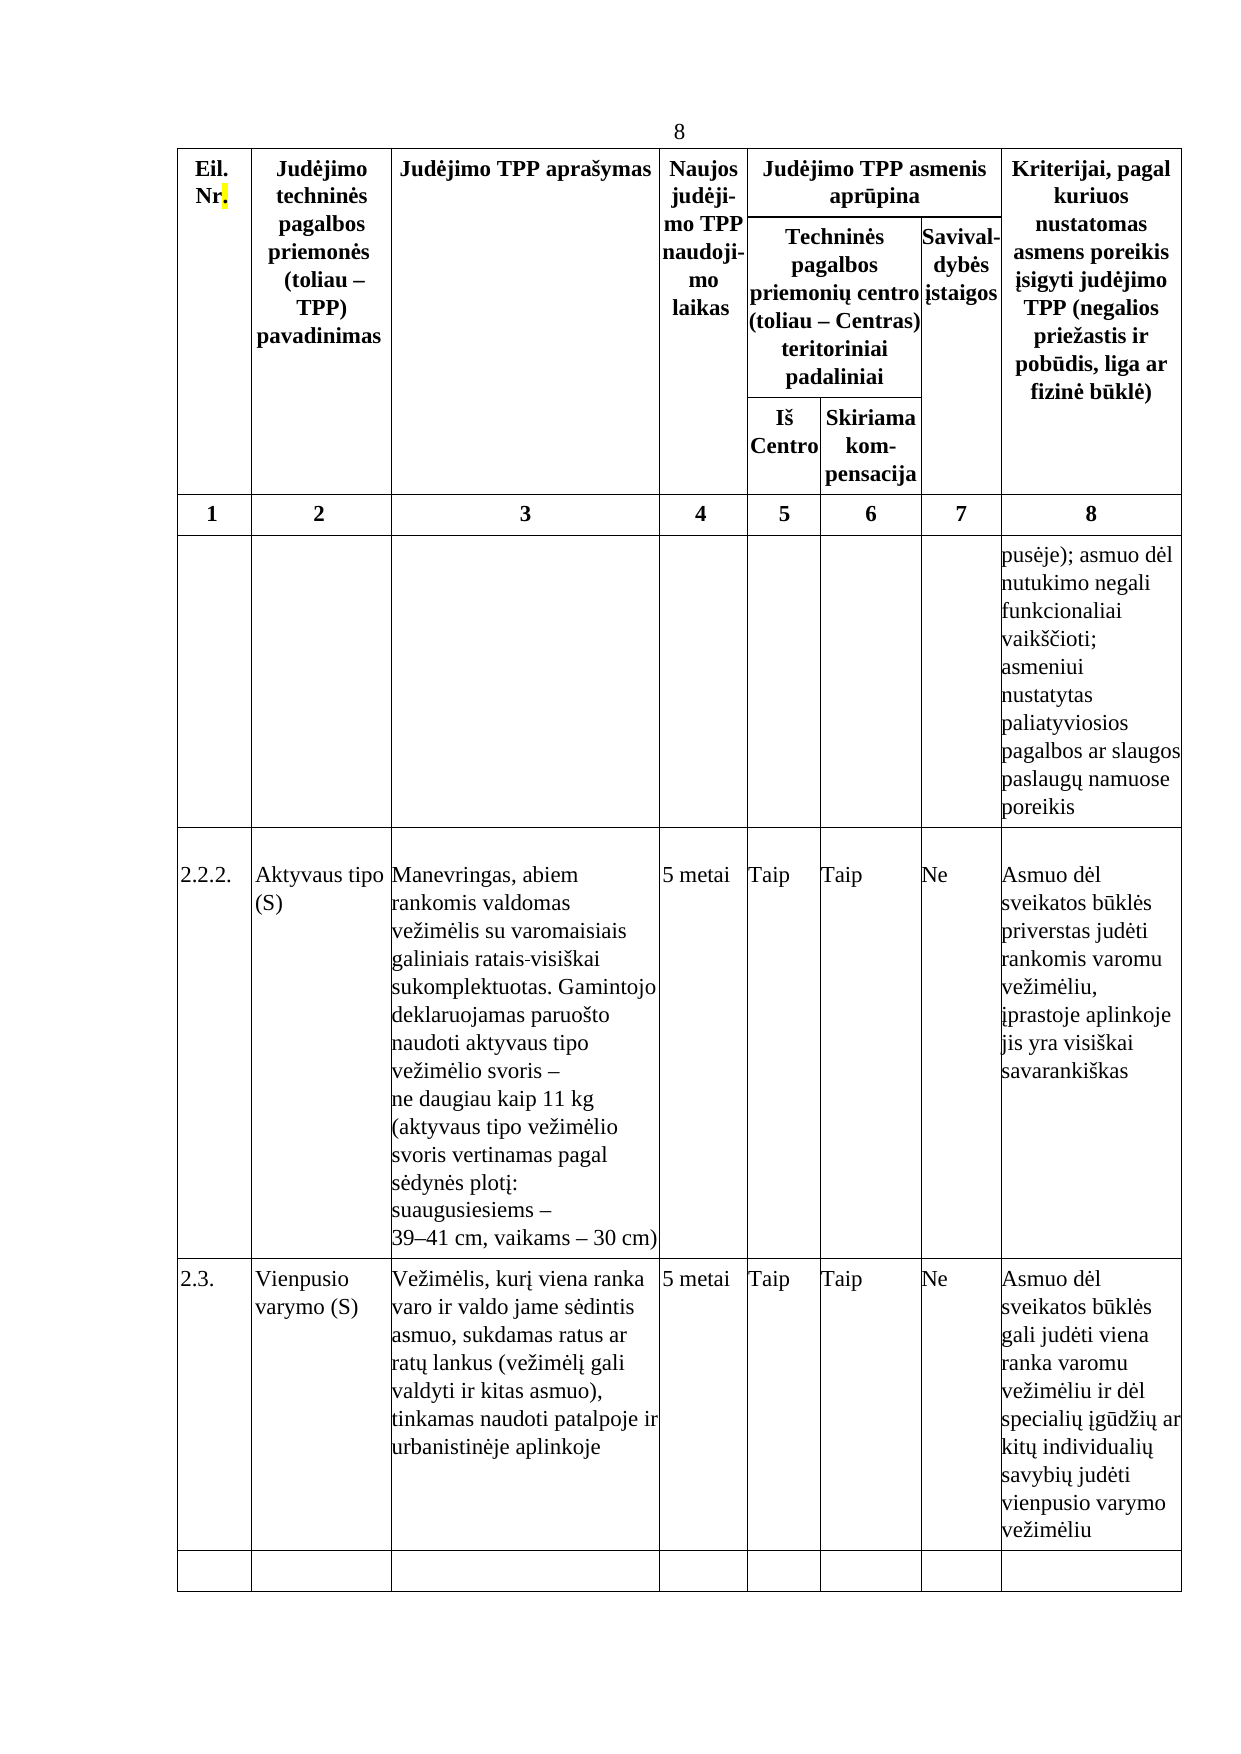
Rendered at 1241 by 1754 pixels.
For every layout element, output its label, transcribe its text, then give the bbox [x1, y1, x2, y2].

table_cell 6 [821, 495, 921, 534]
table_cell [252, 536, 391, 827]
table_cell [922, 536, 1001, 827]
table_cell Savival-dybės įstaigos [922, 218, 1001, 493]
table_cell [660, 536, 747, 827]
table_cell Techninės pagalbos priemonių centro (toliau – Centras) teritoriniai padaliniai [748, 218, 921, 397]
table_cell Iš Centro [748, 398, 820, 493]
table_header Eil. Nr. [178, 149, 251, 493]
table_cell 2.3. [178, 1259, 251, 1550]
table_cell Ne [922, 828, 1001, 1258]
table_cell Vežimėlis, kurį viena ranka varo ir valdo jame sėdintis asmuo, sukdamas ratus ar ratų lankus (vežimėlį gali valdyti ir kitas asmuo), tinkamas naudoti patalpoje ir urbanistinėje aplinkoje [392, 1259, 659, 1550]
table_header Judėjimo techninės pagalbos priemonės (toliau – TPP) pavadinimas [252, 149, 391, 493]
table_cell [392, 536, 659, 827]
table_cell Ne [922, 1259, 1001, 1550]
table_header Kriterijai, pagal kuriuos nustatomas asmens poreikis įsigyti judėjimo TPP (negalios priežastis ir pobūdis, liga ar fizinė būklė) [1002, 149, 1181, 493]
table_header Judėjimo TPP asmenis aprūpina [748, 149, 1001, 216]
table_cell 2.2.2. [178, 828, 251, 1258]
table_cell [821, 1551, 921, 1591]
table_cell Taip [748, 1259, 820, 1550]
table_cell 2 [252, 495, 391, 534]
table_cell Aktyvaus tipo (S) [252, 828, 391, 1258]
table_cell Skiriama kom-pensacija [821, 398, 921, 493]
table_cell 1 [178, 495, 251, 534]
table_cell [821, 536, 921, 827]
table_cell 7 [922, 495, 1001, 534]
table_cell Manevringas, abiem rankomis valdomas vežimėlis su varomaisiais galiniais ratais visiškai sukomplektuotas. Gamintojo deklaruojamas paruošto naudoti aktyvaus tipo vežimėlio svoris – ne daugiau kaip 11 kg (aktyvaus tipo vežimėlio svoris vertinamas pagal sėdynės plotį: suaugusiesiems – 39–41 cm, vaikams – 30 cm) [392, 828, 659, 1258]
table_cell 3 [392, 495, 659, 534]
table_cell 8 [1002, 495, 1181, 534]
table_cell pusėje); asmuo dėl nutukimo negali funkcionaliai vaikščioti; asmeniui nustatytas paliatyviosios pagalbos ar slaugos paslaugų namuose poreikis [1002, 536, 1181, 827]
table_cell [748, 1551, 820, 1591]
table_cell [1002, 1551, 1181, 1591]
table_cell [252, 1551, 391, 1591]
table_cell Asmuo dėl sveikatos būklės priverstas judėti rankomis varomu vežimėliu, įprastoje aplinkoje jis yra visiškai savarankiškas [1002, 828, 1181, 1258]
table_header Naujos judėji- mo TPP naudoji-mo laikas [660, 149, 747, 493]
table_cell [922, 1551, 1001, 1591]
table_cell Taip [821, 1259, 921, 1550]
table_cell [178, 536, 251, 827]
table_cell 5 [748, 495, 820, 534]
table_cell [178, 1551, 251, 1591]
table_cell [748, 536, 820, 827]
table_cell Vienpusio varymo (S) [252, 1259, 391, 1550]
table_cell [660, 1551, 747, 1591]
table_cell [392, 1551, 659, 1591]
table_cell 5 metai [660, 1259, 747, 1550]
table_header Judėjimo TPP aprašymas [392, 149, 659, 493]
table_cell Taip [748, 828, 820, 1258]
table_cell 4 [660, 495, 747, 534]
table_cell 5 metai [660, 828, 747, 1258]
table_cell Taip [821, 828, 921, 1258]
table_cell Asmuo dėl sveikatos būklės gali judėti viena ranka varomu vežimėliu ir dėl specialių įgūdžių ar kitų individualių savybių judėti vienpusio varymo vežimėliu [1002, 1259, 1181, 1550]
